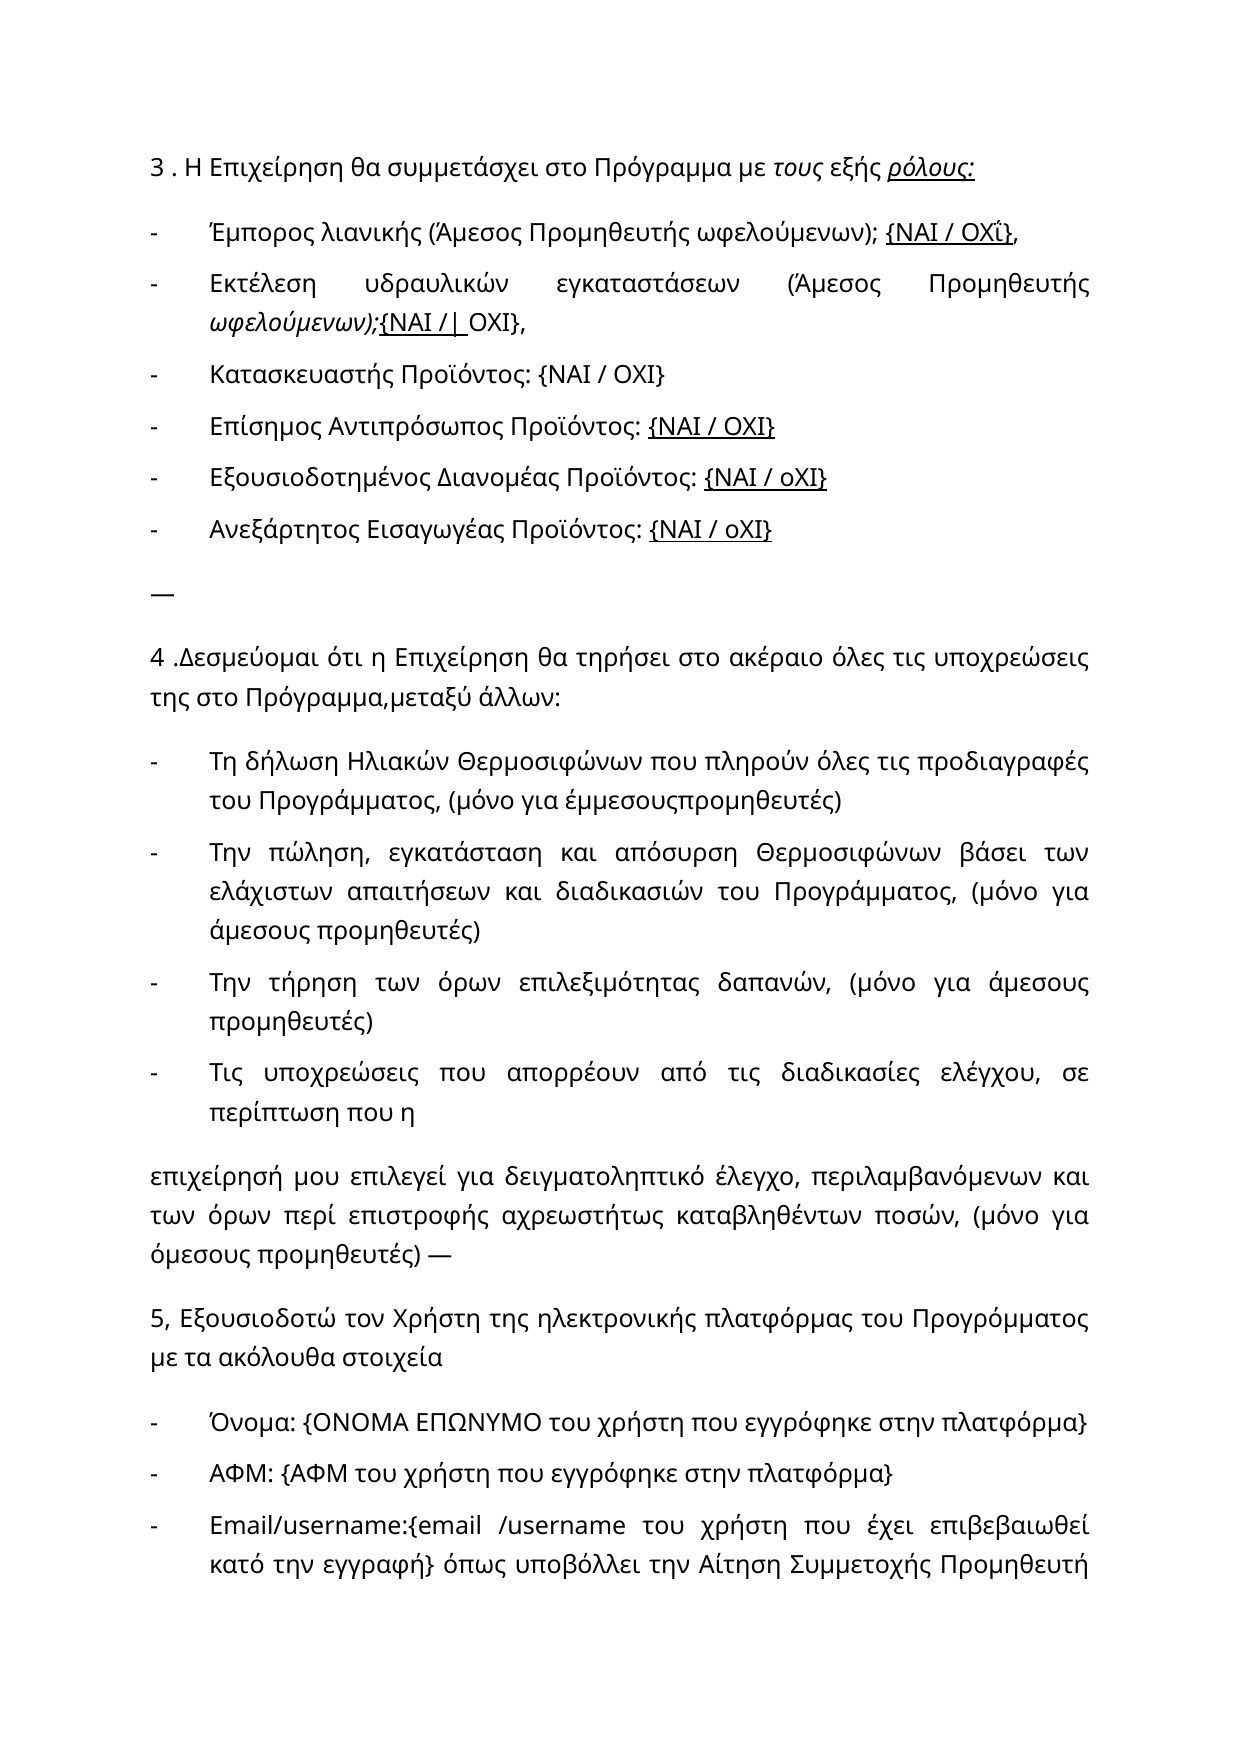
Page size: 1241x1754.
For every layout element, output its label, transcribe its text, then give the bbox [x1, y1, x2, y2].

list - Την τήρηση των όρων επιλεξιμότητας δαπανών, (μόνο για άμεσους προμηθευτές) [150, 964, 1090, 1037]
list - ΑΦΜ: {ΑΦΜ του χρήστη που εγγρόφηκε στην πλατφόρμα} [150, 1456, 1090, 1490]
list - Τις υποχρεώσεις που απορρέουν από τις διαδικασίες ελέγχου, σε περίπτωση που η [150, 1055, 1090, 1128]
list - Τη δήλωση Ηλιακών Θερμοσιφώνων που πληρούν όλες τις προδιαγραφές του Προγράμματος, (μόνο για έμμεσουςπρομηθευτές) [150, 743, 1090, 817]
text 3 . Η Επιχείρηση θα συμμετάσχει στο Πρόγραμμα με τους εξής ρόλους: [150, 150, 1090, 184]
list - Κατασκευαστής Προϊόντος: {ΝΑΙ / ΟΧΙ} [150, 357, 1090, 391]
list - Email/username:{email /username του χρήστη που έχει επιβεβαιωθεί κατό την εγγραφή} όπως υποβόλλει την Αίτηση Συμμετοχής Προμηθευτή [150, 1507, 1090, 1581]
list - Ανεξάρτητος Εισαγωγέας Προϊόντος: {ΝΑΙ / οΧΙ} [150, 512, 1090, 546]
text — [150, 576, 1090, 610]
list - Όνομα: {ΟΝΟΜΑ ΕΠΩΝΥΜΟ του χρήστη που εγγρόφηκε στην πλατφόρμα} [150, 1404, 1090, 1438]
list - Εκτέλεση υδραυλικών εγκαταστάσεων (Άμεσος Προμηθευτής ωφελούμενων);{ΝΑΙ /| ΟΧΙ}, [150, 266, 1090, 339]
list - Την πώληση, εγκατάσταση και απόσυρση Θερμοσιφώνων βάσει των ελάχιστων απαιτήσεων και διαδικασιών του Προγράμματος, (μόνο για άμεσους προμηθευτές) [150, 834, 1090, 947]
text επιχείρησή μου επιλεγεί για δειγματοληπτικό έλεγχο, περιλαμβανόμενων και των όρων περί επιστροφής αχρεωστήτως καταβληθέντων ποσών, (μόνο για όμεσους προμηθευτές) — [150, 1158, 1090, 1271]
list - Έμπορος λιανικής (Άμεσος Προμηθευτής ωφελούμενων); {ΝΑΙ / ΟΧΐ}, [150, 214, 1090, 248]
text 4 .Δεσμεύομαι ότι η Επιχείρηση θα τηρήσει στο ακέραιο όλες τις υποχρεώσεις της στο Πρόγραμμα,μεταξύ άλλων: [150, 640, 1090, 713]
list - Εξουσιοδοτημένος Διανομέας Προϊόντος: {ΝΑΙ / οΧΙ} [150, 460, 1090, 494]
list - Επίσημος Αντιπρόσωπος Προϊόντος: {ΝΑΙ / ΟΧΙ} [150, 408, 1090, 442]
text 5, Εξουσιοδοτώ τον Χρήστη της ηλεκτρονικής πλατφόρμας του Προγρόμματος με τα ακόλουθα στοιχεία [150, 1301, 1090, 1374]
